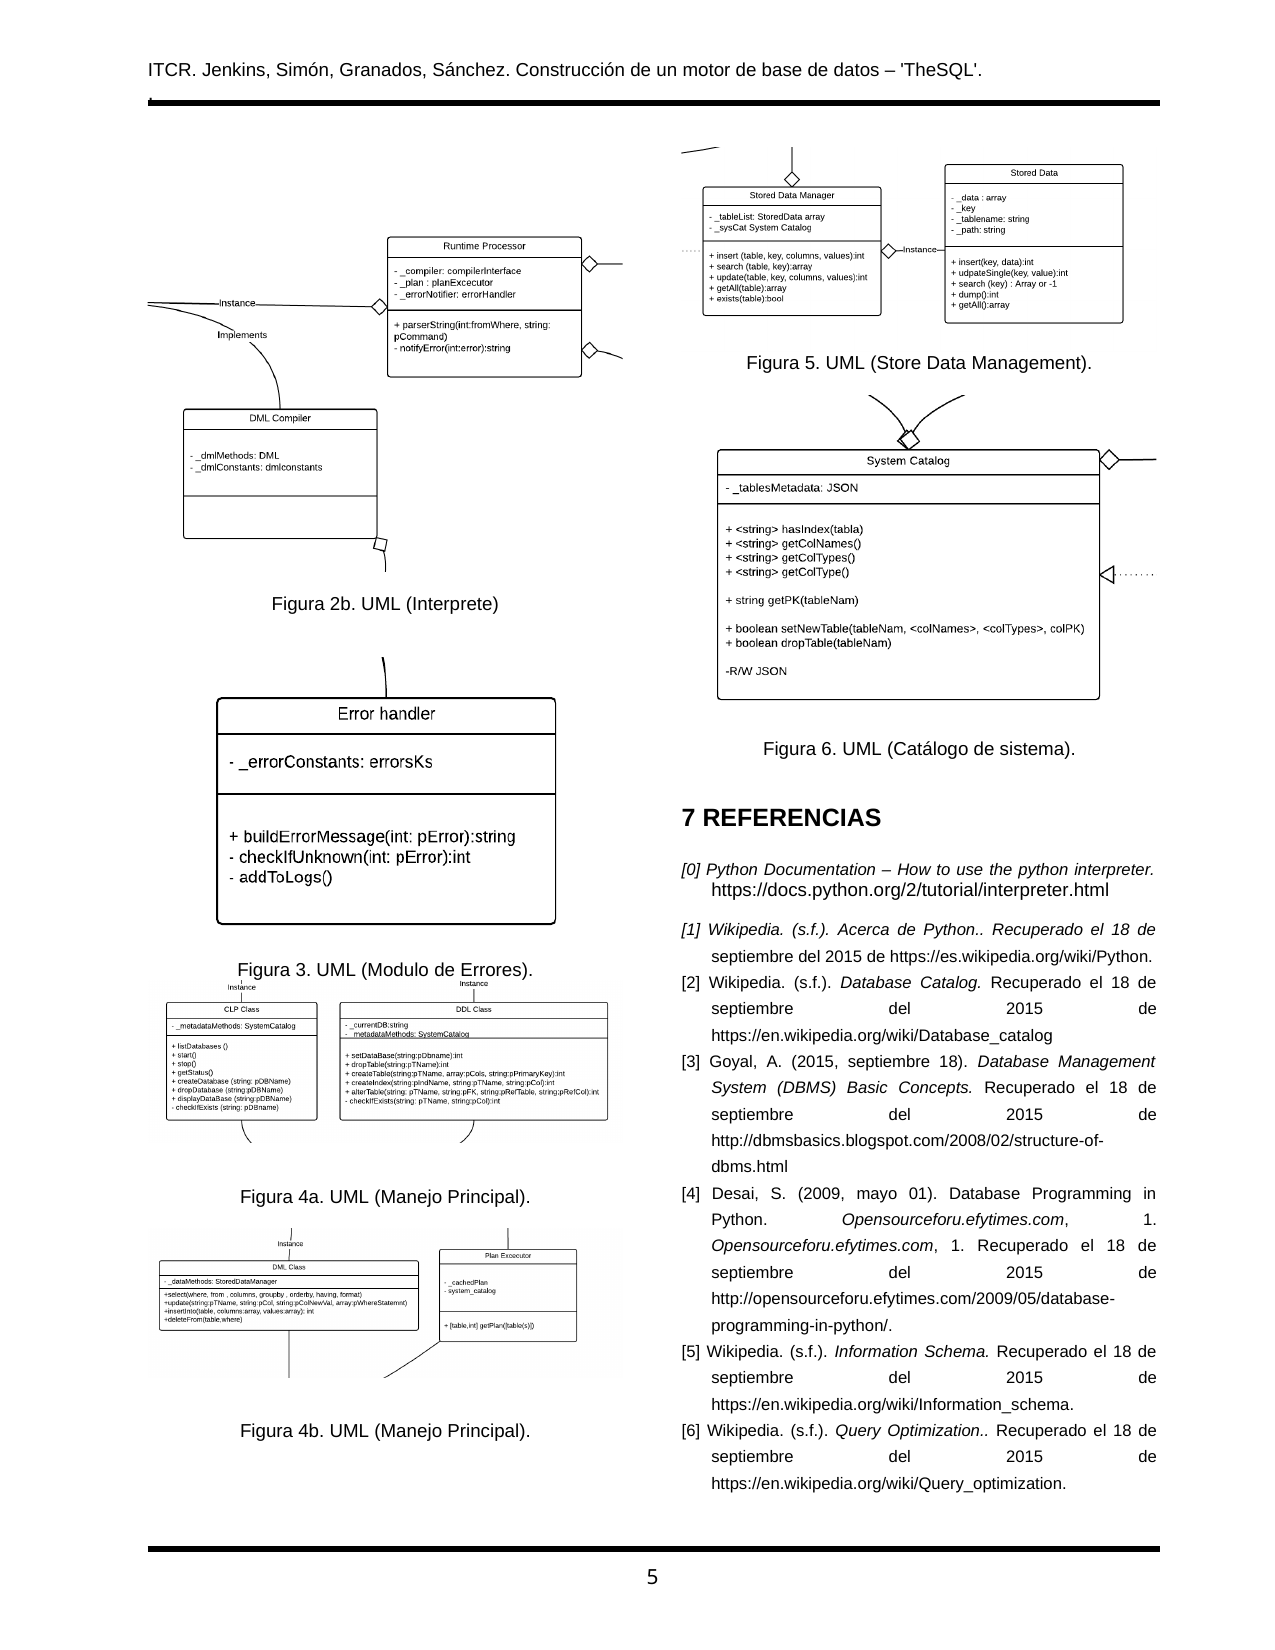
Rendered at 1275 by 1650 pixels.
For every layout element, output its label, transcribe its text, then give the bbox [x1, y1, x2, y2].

picture [681, 395, 1157, 738]
text Figura 6. UML (Catálogo de sistema). [681, 738, 1157, 759]
text [2] Wikipedia. (s.f.). Database Catalog. Recuperado el 18 de septiembre del 2015 de https://en.wikipedia.org/wiki/Database_catalog [681, 973, 1157, 1044]
text [3] Goyal, A. (2015, septiembre 18). Database Management System (DBMS) Basic Concepts. Recuperado el 18 de septiembre del 2015 de http://dbmsbasics.blogspot.com/2008/02/structure-of-dbms.html [681, 1052, 1157, 1176]
text Figura 3. UML (Modulo de Errores). [148, 959, 622, 980]
text Figura 2b. UML (Interprete) [148, 593, 622, 614]
picture [147, 212, 623, 572]
text [5] Wikipedia. (s.f.). Information Schema. Recuperado el 18 de septiembre del 2015 de https://en.wikipedia.org/wiki/Information_schema. [681, 1342, 1157, 1413]
picture [147, 1228, 623, 1378]
picture [681, 147, 1157, 352]
picture [147, 980, 623, 1143]
text [0] Python Documentation – How to use the python interpreter. https://docs.python.org/2/tutorial/interpreter.html [681, 860, 1157, 901]
text Figura 4a. UML (Manejo Principal). [148, 1186, 622, 1207]
text Figura 4b. UML (Manejo Principal). [148, 1420, 622, 1442]
picture [185, 657, 586, 959]
subtitle REFERENCIAS [681, 803, 1157, 831]
text [1] Wikipedia. (s.f.). Acerca de Python.. Recuperado el 18 de septiembre del 2015 de https://es.wikipedia.org/wiki/Python. [681, 920, 1157, 966]
text [4] Desai, S. (2009, mayo 01). Database Programming in Python. Opensourceforu.efytimes.com, 1. Opensourceforu.efytimes.com, 1. Recuperado el 18 de septiembre del 2015 de http://opensourceforu.efytimes.com/2009/05/database-programming-in-python/. [681, 1183, 1157, 1334]
text Figura 5. UML (Store Data Management). [681, 352, 1157, 374]
text [6] Wikipedia. (s.f.). Query Optimization.. Recuperado el 18 de septiembre del 2015 de https://en.wikipedia.org/wiki/Query_optimization. [681, 1421, 1157, 1493]
